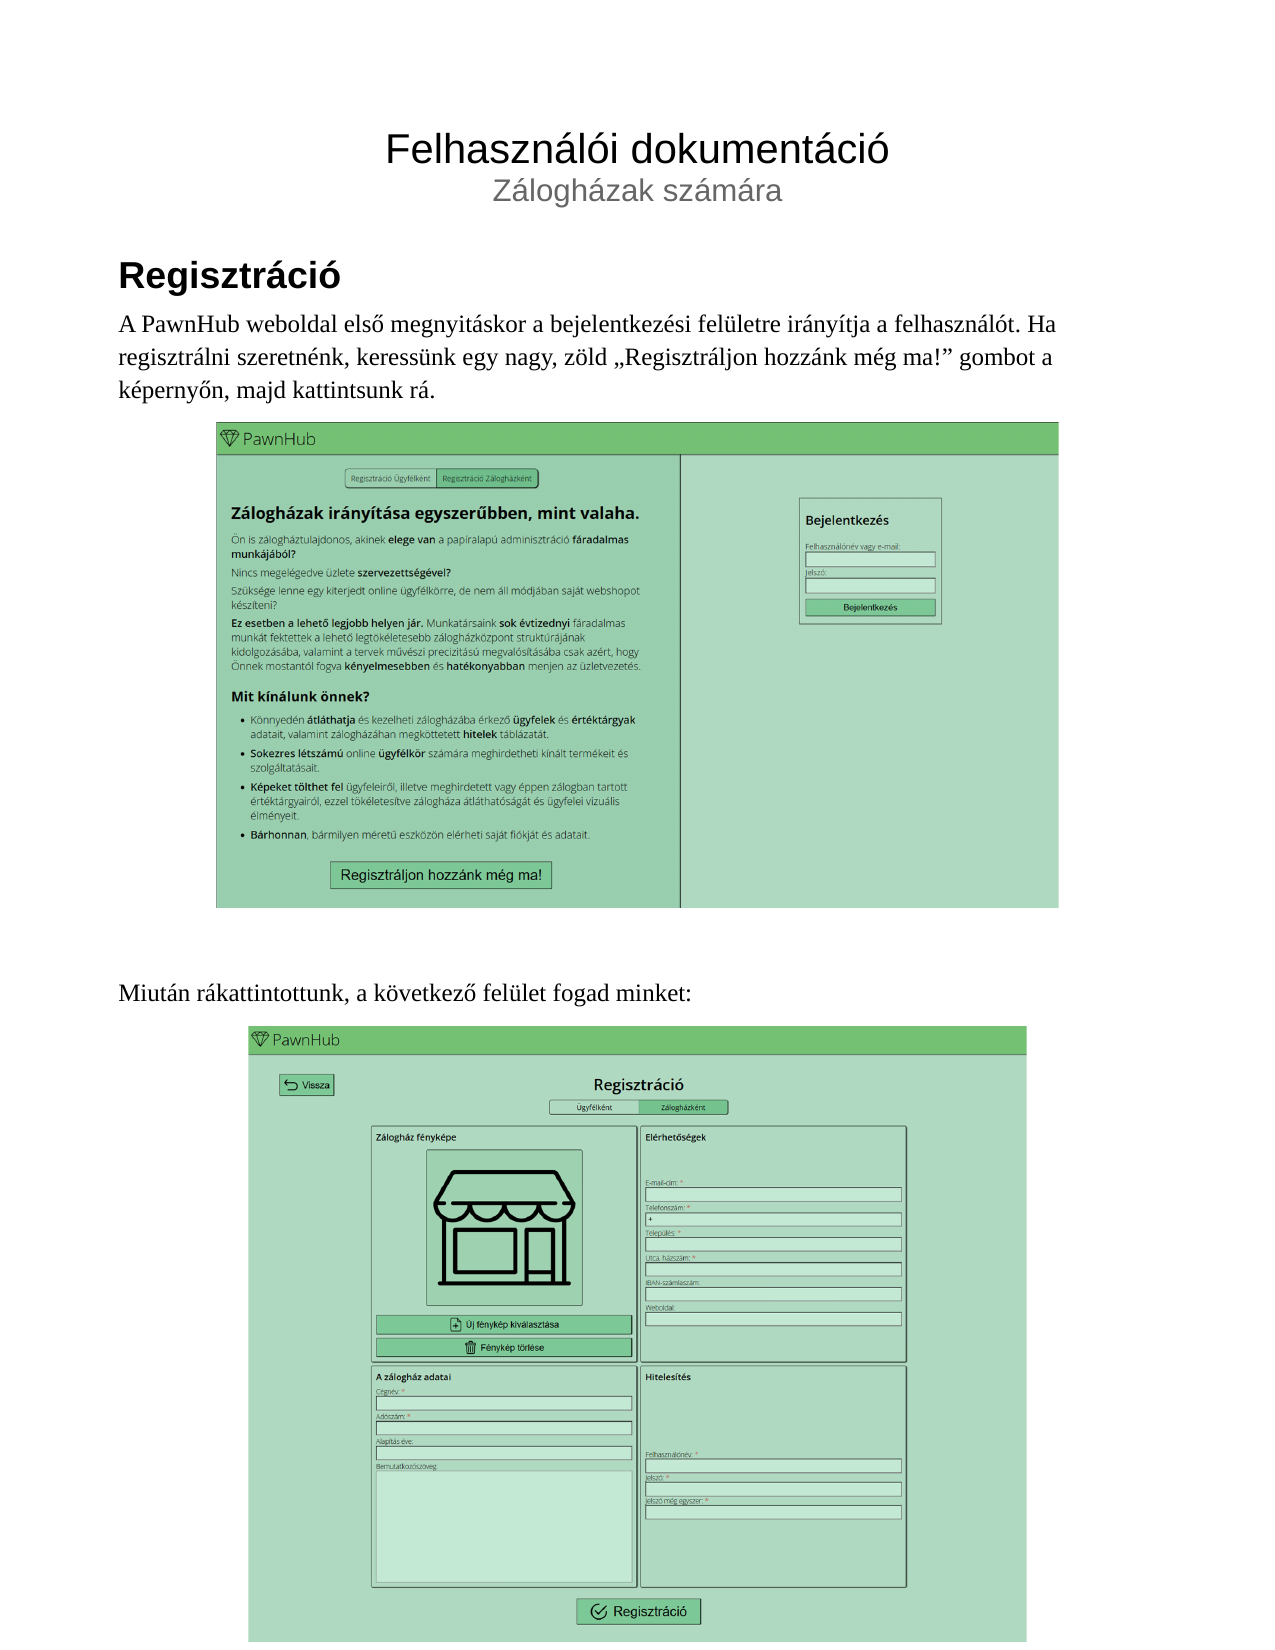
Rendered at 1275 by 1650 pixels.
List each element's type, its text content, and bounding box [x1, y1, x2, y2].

subtitle Regisztráció [118, 253, 1157, 296]
picture [216, 422, 1059, 908]
text A PawnHub weboldal első megnyitáskor a bejelentkezési felületre irányítja a felhasználót. Ha regisztrálni szeretnénk, keressünk egy nagy, zöld „Regisztráljon hozzánk még ma!” gombot a képernyőn, majd kattintsunk rá. [118, 309, 1157, 403]
text Miután rákattintottunk, a következő felület fogad minket: [118, 978, 1157, 1007]
text Felhasználói dokumentáció [118, 124, 1157, 172]
picture [248, 1026, 1027, 1642]
text Zálogházak számára [118, 172, 1157, 208]
